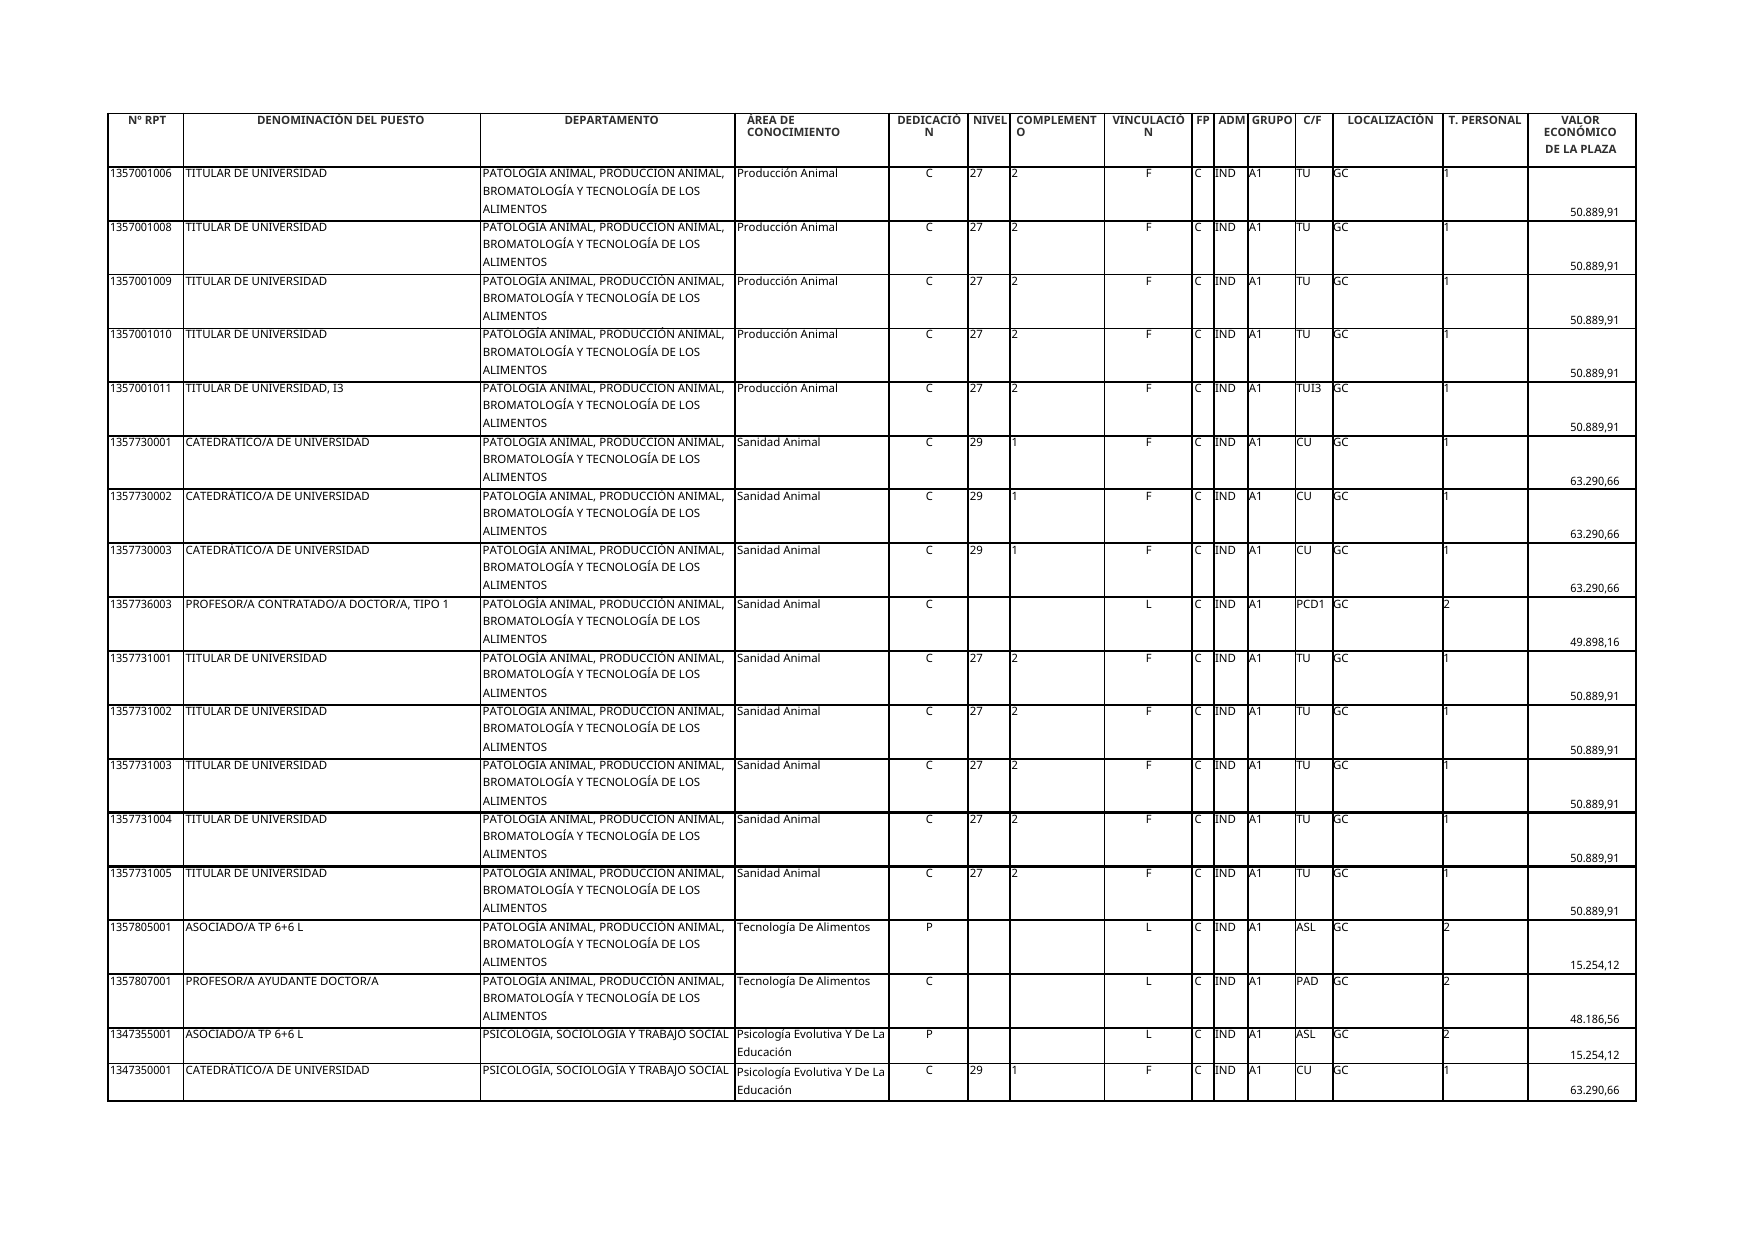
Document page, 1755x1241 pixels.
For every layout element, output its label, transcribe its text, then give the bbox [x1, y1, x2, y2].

table_header VINCULACIÓN [1105, 114, 1191, 166]
table_cell Sanidad Animal [736, 652, 888, 704]
table_cell GC [1334, 1064, 1442, 1100]
table_cell Sanidad Animal [736, 544, 888, 596]
table_cell 15.254,12 [1529, 921, 1635, 973]
table_cell C [890, 437, 967, 488]
table_header LOCALIZACIÓN [1334, 114, 1442, 166]
table_cell IND [1215, 921, 1247, 973]
table_cell 1 [1444, 814, 1527, 865]
table_cell C [1193, 598, 1213, 650]
table_cell TUI3 [1296, 383, 1332, 434]
table_cell GC [1334, 706, 1442, 758]
table_cell ASL [1296, 1029, 1332, 1062]
table_cell 1357805001 [109, 921, 183, 973]
table_cell 1357731001 [109, 652, 183, 704]
table_header DEPARTAMENTO [481, 114, 734, 166]
table_cell GC [1334, 275, 1442, 327]
table_cell C [890, 490, 967, 542]
table_cell ASL [1296, 921, 1332, 973]
table_cell 1 [1444, 652, 1527, 704]
table_cell PATOLOGÍA ANIMAL, PRODUCCIÓN ANIMAL, BROMATOLOGÍA Y TECNOLOGÍA DE LOS ALIMENTOS [481, 383, 734, 434]
table_cell Sanidad Animal [736, 490, 888, 542]
table_header DENOMINACIÓN DEL PUESTO [184, 114, 480, 166]
table_cell Tecnología De Alimentos [736, 975, 888, 1027]
table_cell A1 [1249, 383, 1295, 434]
table_cell ASOCIADO/A TP 6+6 L [184, 1029, 480, 1062]
table_cell CU [1296, 1064, 1332, 1100]
table_cell PATOLOGÍA ANIMAL, PRODUCCIÓN ANIMAL, BROMATOLOGÍA Y TECNOLOGÍA DE LOS ALIMENTOS [481, 544, 734, 596]
table_cell 50.889,91 [1529, 275, 1635, 327]
table_cell P [890, 921, 967, 973]
table_header T. PERSONAL [1444, 114, 1527, 166]
table_cell F [1105, 329, 1191, 381]
table_cell C [1193, 760, 1213, 811]
table_cell 1357807001 [109, 975, 183, 1027]
table_cell ASOCIADO/A TP 6+6 L [184, 921, 480, 973]
table_cell A1 [1249, 329, 1295, 381]
table_cell F [1105, 1064, 1191, 1100]
table_cell A1 [1249, 1029, 1295, 1062]
table_cell 2 [1011, 706, 1104, 758]
table_cell GC [1334, 544, 1442, 596]
table_cell A1 [1249, 222, 1295, 274]
table_cell 1 [1444, 437, 1527, 488]
table_cell C [1193, 814, 1213, 865]
table_cell 27 [969, 168, 1009, 220]
table_cell Sanidad Animal [736, 814, 888, 865]
table_cell PATOLOGÍA ANIMAL, PRODUCCIÓN ANIMAL, BROMATOLOGÍA Y TECNOLOGÍA DE LOS ALIMENTOS [481, 706, 734, 758]
table_cell F [1105, 706, 1191, 758]
table_cell 2 [1444, 975, 1527, 1027]
table_cell 2 [1011, 814, 1104, 865]
table_cell CU [1296, 437, 1332, 488]
table_header GRUPO [1249, 114, 1295, 166]
table_cell C [1193, 868, 1213, 919]
table_cell P [890, 1029, 967, 1062]
table_cell 29 [969, 437, 1009, 488]
table_cell F [1105, 383, 1191, 434]
table_header FP [1193, 114, 1213, 166]
table_cell L [1105, 1029, 1191, 1062]
table_cell 63.290,66 [1529, 437, 1635, 488]
table_cell 1 [1444, 275, 1527, 327]
table_cell 1 [1444, 383, 1527, 434]
table_cell 1 [1011, 437, 1104, 488]
table_cell 15.254,12 [1529, 1029, 1635, 1062]
table_cell GC [1334, 222, 1442, 274]
table_cell 1357730003 [109, 544, 183, 596]
table_cell 63.290,66 [1529, 544, 1635, 596]
table_cell TITULAR DE UNIVERSIDAD [184, 329, 480, 381]
table_cell GC [1334, 975, 1442, 1027]
table_cell GC [1334, 814, 1442, 865]
table_cell A1 [1249, 760, 1295, 811]
table_cell C [1193, 275, 1213, 327]
table_cell IND [1215, 814, 1247, 865]
table_cell Psicología Evolutiva Y De La Educación [736, 1064, 888, 1100]
table_cell Producción Animal [736, 168, 888, 220]
table_cell IND [1215, 437, 1247, 488]
table_cell PATOLOGÍA ANIMAL, PRODUCCIÓN ANIMAL, BROMATOLOGÍA Y TECNOLOGÍA DE LOS ALIMENTOS [481, 222, 734, 274]
table_cell Producción Animal [736, 329, 888, 381]
table_cell GC [1334, 921, 1442, 973]
table_cell 48.186,56 [1529, 975, 1635, 1027]
table_cell 1347350001 [109, 1064, 183, 1100]
table_cell C [890, 760, 967, 811]
table_cell 2 [1011, 652, 1104, 704]
table_cell IND [1215, 1029, 1247, 1062]
table_header VALOR ECONÓMICO DE LA PLAZA [1529, 114, 1635, 166]
table_cell 1357730001 [109, 437, 183, 488]
table_cell A1 [1249, 1064, 1295, 1100]
table_cell TITULAR DE UNIVERSIDAD [184, 868, 480, 919]
table_cell F [1105, 544, 1191, 596]
table_cell 1 [1444, 490, 1527, 542]
table_cell Producción Animal [736, 383, 888, 434]
table_cell TITULAR DE UNIVERSIDAD [184, 814, 480, 865]
table_cell 50.889,91 [1529, 706, 1635, 758]
table_cell C [1193, 1064, 1213, 1100]
table_cell 2 [1011, 760, 1104, 811]
table_cell 1 [1444, 329, 1527, 381]
table_cell 49.898,16 [1529, 598, 1635, 650]
table_cell TITULAR DE UNIVERSIDAD [184, 222, 480, 274]
table_cell PSICOLOGÍA, SOCIOLOGÍA Y TRABAJO SOCIAL [481, 1029, 734, 1062]
table_cell C [890, 706, 967, 758]
table_cell IND [1215, 760, 1247, 811]
table_cell C [890, 814, 967, 865]
table_cell F [1105, 490, 1191, 542]
table_cell C [890, 598, 967, 650]
table_cell 29 [969, 1064, 1009, 1100]
table_cell [1011, 921, 1104, 973]
table_cell Sanidad Animal [736, 706, 888, 758]
table_header Nº RPT [109, 114, 183, 166]
table_cell TU [1296, 652, 1332, 704]
table_cell IND [1215, 1064, 1247, 1100]
table_cell C [1193, 490, 1213, 542]
table_cell TU [1296, 222, 1332, 274]
table_cell IND [1215, 275, 1247, 327]
table_cell TU [1296, 275, 1332, 327]
table_header ÁREA DE CONOCIMIENTO [736, 114, 888, 166]
table_cell PATOLOGÍA ANIMAL, PRODUCCIÓN ANIMAL, BROMATOLOGÍA Y TECNOLOGÍA DE LOS ALIMENTOS [481, 814, 734, 865]
table_cell PSICOLOGÍA, SOCIOLOGÍA Y TRABAJO SOCIAL [481, 1064, 734, 1100]
table_cell A1 [1249, 921, 1295, 973]
table_cell 50.889,91 [1529, 760, 1635, 811]
table_cell C [1193, 921, 1213, 973]
table_cell [969, 1029, 1009, 1062]
table_cell TU [1296, 868, 1332, 919]
table_cell C [890, 329, 967, 381]
table_cell C [1193, 975, 1213, 1027]
table_cell F [1105, 652, 1191, 704]
table_cell GC [1334, 760, 1442, 811]
table_cell Sanidad Animal [736, 868, 888, 919]
table_cell 63.290,66 [1529, 490, 1635, 542]
table_cell 1 [1444, 544, 1527, 596]
table_cell 2 [1011, 868, 1104, 919]
table_cell PATOLOGÍA ANIMAL, PRODUCCIÓN ANIMAL, BROMATOLOGÍA Y TECNOLOGÍA DE LOS ALIMENTOS [481, 168, 734, 220]
table_cell 50.889,91 [1529, 383, 1635, 434]
table_cell Sanidad Animal [736, 760, 888, 811]
table_cell A1 [1249, 275, 1295, 327]
table_cell TITULAR DE UNIVERSIDAD, I3 [184, 383, 480, 434]
table_cell 63.290,66 [1529, 1064, 1635, 1100]
table_cell C [1193, 706, 1213, 758]
table_cell 1357731002 [109, 706, 183, 758]
table_cell 2 [1011, 383, 1104, 434]
table_cell 50.889,91 [1529, 168, 1635, 220]
table_cell TITULAR DE UNIVERSIDAD [184, 275, 480, 327]
table_cell 1357731005 [109, 868, 183, 919]
table_cell IND [1215, 383, 1247, 434]
table_cell Producción Animal [736, 275, 888, 327]
table_cell C [890, 1064, 967, 1100]
table_header COMPLEMENTO [1011, 114, 1104, 166]
table_cell 1 [1444, 168, 1527, 220]
table_cell PATOLOGÍA ANIMAL, PRODUCCIÓN ANIMAL, BROMATOLOGÍA Y TECNOLOGÍA DE LOS ALIMENTOS [481, 329, 734, 381]
table_cell Psicología Evolutiva Y De La Educación [736, 1029, 888, 1062]
table_cell 1357730002 [109, 490, 183, 542]
table_cell PROFESOR/A AYUDANTE DOCTOR/A [184, 975, 480, 1027]
table_cell CATEDRÁTICO/A DE UNIVERSIDAD [184, 1064, 480, 1100]
table_header NIVEL [969, 114, 1009, 166]
table_cell 50.889,91 [1529, 329, 1635, 381]
table_cell C [1193, 329, 1213, 381]
table_cell 50.889,91 [1529, 652, 1635, 704]
table_cell TITULAR DE UNIVERSIDAD [184, 168, 480, 220]
table_cell 2 [1444, 921, 1527, 973]
table_cell GC [1334, 168, 1442, 220]
table_cell 2 [1011, 168, 1104, 220]
table_cell IND [1215, 706, 1247, 758]
table_cell 1357001011 [109, 383, 183, 434]
table_cell [969, 921, 1009, 973]
table_cell PATOLOGÍA ANIMAL, PRODUCCIÓN ANIMAL, BROMATOLOGÍA Y TECNOLOGÍA DE LOS ALIMENTOS [481, 490, 734, 542]
table_cell 1357736003 [109, 598, 183, 650]
table_cell [1011, 1029, 1104, 1062]
table_cell IND [1215, 222, 1247, 274]
table_cell 1357001006 [109, 168, 183, 220]
table_cell IND [1215, 652, 1247, 704]
table_cell TU [1296, 329, 1332, 381]
table_cell 1357731003 [109, 760, 183, 811]
table_cell A1 [1249, 814, 1295, 865]
table_cell F [1105, 275, 1191, 327]
table_cell Tecnología De Alimentos [736, 921, 888, 973]
table_cell PATOLOGÍA ANIMAL, PRODUCCIÓN ANIMAL, BROMATOLOGÍA Y TECNOLOGÍA DE LOS ALIMENTOS [481, 652, 734, 704]
table_cell IND [1215, 490, 1247, 542]
table_cell CATEDRÁTICO/A DE UNIVERSIDAD [184, 437, 480, 488]
table_cell A1 [1249, 868, 1295, 919]
table_cell F [1105, 760, 1191, 811]
table_cell A1 [1249, 652, 1295, 704]
table_cell Producción Animal [736, 222, 888, 274]
table_cell C [1193, 222, 1213, 274]
table_cell 1 [1011, 490, 1104, 542]
table_cell 27 [969, 868, 1009, 919]
table_cell [1011, 975, 1104, 1027]
table_cell C [890, 168, 967, 220]
table_cell TITULAR DE UNIVERSIDAD [184, 652, 480, 704]
table_cell 1 [1444, 222, 1527, 274]
table_cell 1357001010 [109, 329, 183, 381]
table_cell 27 [969, 329, 1009, 381]
table_cell [1011, 598, 1104, 650]
table_cell C [1193, 544, 1213, 596]
table_cell 2 [1011, 275, 1104, 327]
table_cell F [1105, 222, 1191, 274]
table_cell 1357001008 [109, 222, 183, 274]
table_cell 2 [1444, 598, 1527, 650]
table_cell C [1193, 652, 1213, 704]
table_cell PATOLOGÍA ANIMAL, PRODUCCIÓN ANIMAL, BROMATOLOGÍA Y TECNOLOGÍA DE LOS ALIMENTOS [481, 275, 734, 327]
table_cell 1 [1444, 868, 1527, 919]
table_cell IND [1215, 168, 1247, 220]
table_cell TITULAR DE UNIVERSIDAD [184, 760, 480, 811]
table_cell PAD [1296, 975, 1332, 1027]
table_cell L [1105, 975, 1191, 1027]
table_cell F [1105, 437, 1191, 488]
table_cell 2 [1011, 329, 1104, 381]
table_cell 1 [1444, 760, 1527, 811]
table_cell 29 [969, 490, 1009, 542]
table_cell 27 [969, 814, 1009, 865]
table_cell 2 [1444, 1029, 1527, 1062]
table_cell C [1193, 168, 1213, 220]
table_cell A1 [1249, 706, 1295, 758]
table_cell 27 [969, 652, 1009, 704]
table_cell PCD1 [1296, 598, 1332, 650]
table_cell IND [1215, 329, 1247, 381]
table_cell C [1193, 1029, 1213, 1062]
table_cell PATOLOGÍA ANIMAL, PRODUCCIÓN ANIMAL, BROMATOLOGÍA Y TECNOLOGÍA DE LOS ALIMENTOS [481, 921, 734, 973]
table_cell GC [1334, 1029, 1442, 1062]
table_cell C [1193, 383, 1213, 434]
table_cell IND [1215, 544, 1247, 596]
table_cell 29 [969, 544, 1009, 596]
table_cell A1 [1249, 975, 1295, 1027]
table_cell A1 [1249, 544, 1295, 596]
table_cell PATOLOGÍA ANIMAL, PRODUCCIÓN ANIMAL, BROMATOLOGÍA Y TECNOLOGÍA DE LOS ALIMENTOS [481, 437, 734, 488]
table_cell TU [1296, 706, 1332, 758]
table_cell A1 [1249, 437, 1295, 488]
table_cell 1 [1444, 706, 1527, 758]
table_cell 27 [969, 760, 1009, 811]
table_cell C [890, 275, 967, 327]
table_cell C [890, 975, 967, 1027]
table_cell TU [1296, 168, 1332, 220]
table_cell 50.889,91 [1529, 868, 1635, 919]
table_cell PATOLOGÍA ANIMAL, PRODUCCIÓN ANIMAL, BROMATOLOGÍA Y TECNOLOGÍA DE LOS ALIMENTOS [481, 975, 734, 1027]
table_cell 27 [969, 706, 1009, 758]
table_cell 1357001009 [109, 275, 183, 327]
table_cell 27 [969, 275, 1009, 327]
table_header DEDICACIÓN [890, 114, 967, 166]
table_cell GC [1334, 598, 1442, 650]
table_cell GC [1334, 329, 1442, 381]
table_cell GC [1334, 490, 1442, 542]
table_cell PATOLOGÍA ANIMAL, PRODUCCIÓN ANIMAL, BROMATOLOGÍA Y TECNOLOGÍA DE LOS ALIMENTOS [481, 868, 734, 919]
table_cell L [1105, 921, 1191, 973]
table_cell IND [1215, 598, 1247, 650]
table_cell PROFESOR/A CONTRATADO/A DOCTOR/A, TIPO 1 [184, 598, 480, 650]
table_cell CU [1296, 544, 1332, 596]
table_cell TU [1296, 814, 1332, 865]
table_cell PATOLOGÍA ANIMAL, PRODUCCIÓN ANIMAL, BROMATOLOGÍA Y TECNOLOGÍA DE LOS ALIMENTOS [481, 760, 734, 811]
table_cell 1 [1444, 1064, 1527, 1100]
table_cell C [890, 383, 967, 434]
table_cell C [890, 652, 967, 704]
table_cell [969, 975, 1009, 1027]
table_cell F [1105, 168, 1191, 220]
table_header ADM [1215, 114, 1247, 166]
table_cell Sanidad Animal [736, 598, 888, 650]
table_header C/F [1296, 114, 1332, 166]
table_cell 27 [969, 383, 1009, 434]
table_cell 1357731004 [109, 814, 183, 865]
table_cell [969, 598, 1009, 650]
table_cell CU [1296, 490, 1332, 542]
table_cell C [1193, 437, 1213, 488]
table_cell IND [1215, 868, 1247, 919]
table_cell CATEDRÁTICO/A DE UNIVERSIDAD [184, 544, 480, 596]
table_cell GC [1334, 868, 1442, 919]
table_cell IND [1215, 975, 1247, 1027]
table_cell 1 [1011, 1064, 1104, 1100]
table_cell PATOLOGÍA ANIMAL, PRODUCCIÓN ANIMAL, BROMATOLOGÍA Y TECNOLOGÍA DE LOS ALIMENTOS [481, 598, 734, 650]
table_cell 1347355001 [109, 1029, 183, 1062]
table_cell Sanidad Animal [736, 437, 888, 488]
table_cell C [890, 868, 967, 919]
table_cell 50.889,91 [1529, 814, 1635, 865]
table_cell 2 [1011, 222, 1104, 274]
table_cell TITULAR DE UNIVERSIDAD [184, 706, 480, 758]
table_cell 27 [969, 222, 1009, 274]
table_cell C [890, 544, 967, 596]
table_cell 50.889,91 [1529, 222, 1635, 274]
table_cell F [1105, 814, 1191, 865]
table_cell C [890, 222, 967, 274]
table_cell TU [1296, 760, 1332, 811]
table_cell L [1105, 598, 1191, 650]
table_cell GC [1334, 383, 1442, 434]
table_cell 1 [1011, 544, 1104, 596]
table_cell A1 [1249, 598, 1295, 650]
table_cell GC [1334, 652, 1442, 704]
table_cell A1 [1249, 168, 1295, 220]
table_cell F [1105, 868, 1191, 919]
table_cell GC [1334, 437, 1442, 488]
table_cell CATEDRÁTICO/A DE UNIVERSIDAD [184, 490, 480, 542]
table_cell A1 [1249, 490, 1295, 542]
